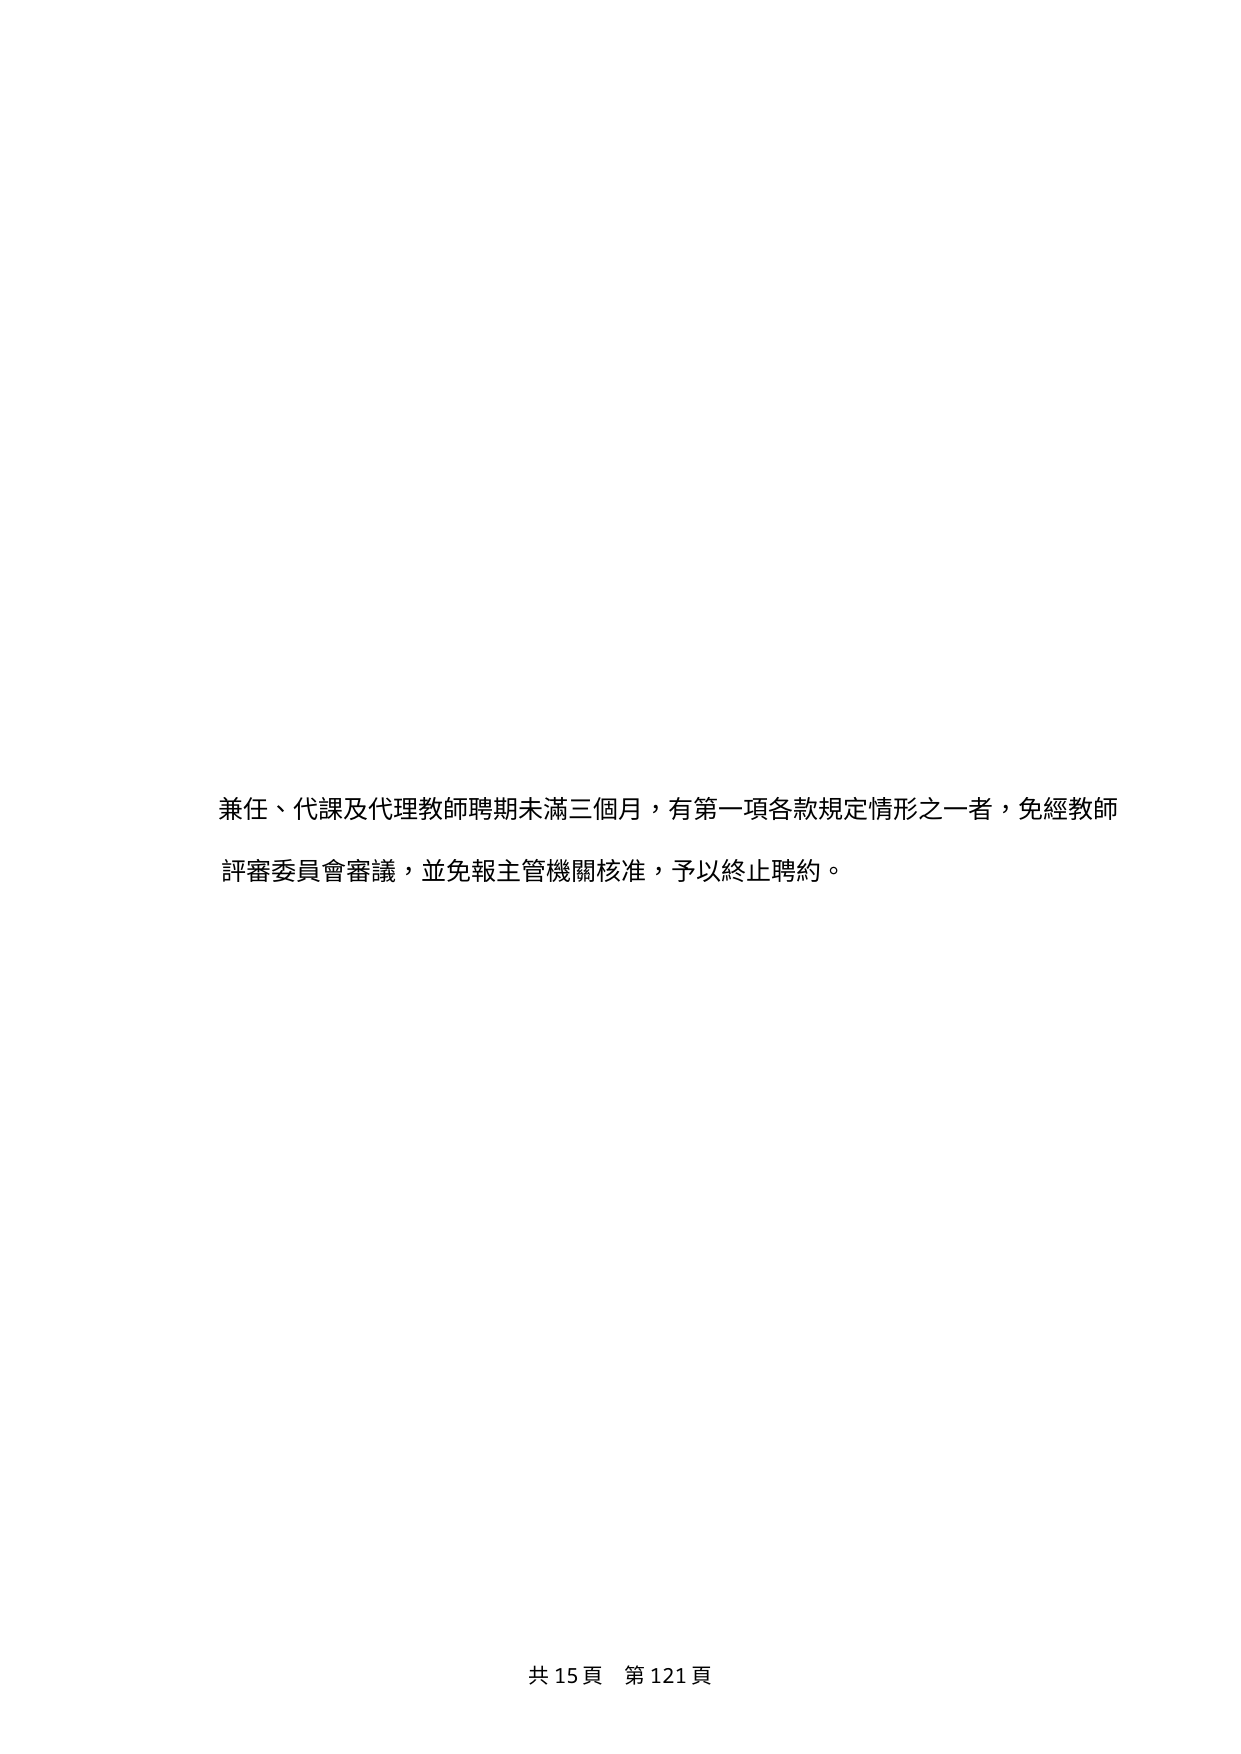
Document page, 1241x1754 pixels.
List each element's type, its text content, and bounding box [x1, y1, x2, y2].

text 兼任、代課及代理教師聘期未滿三個月，有第一項各款規定情形之一者，免經教師評審委員會審議，並免報主管機關核准，予以終止聘約。 [218, 766, 1122, 891]
